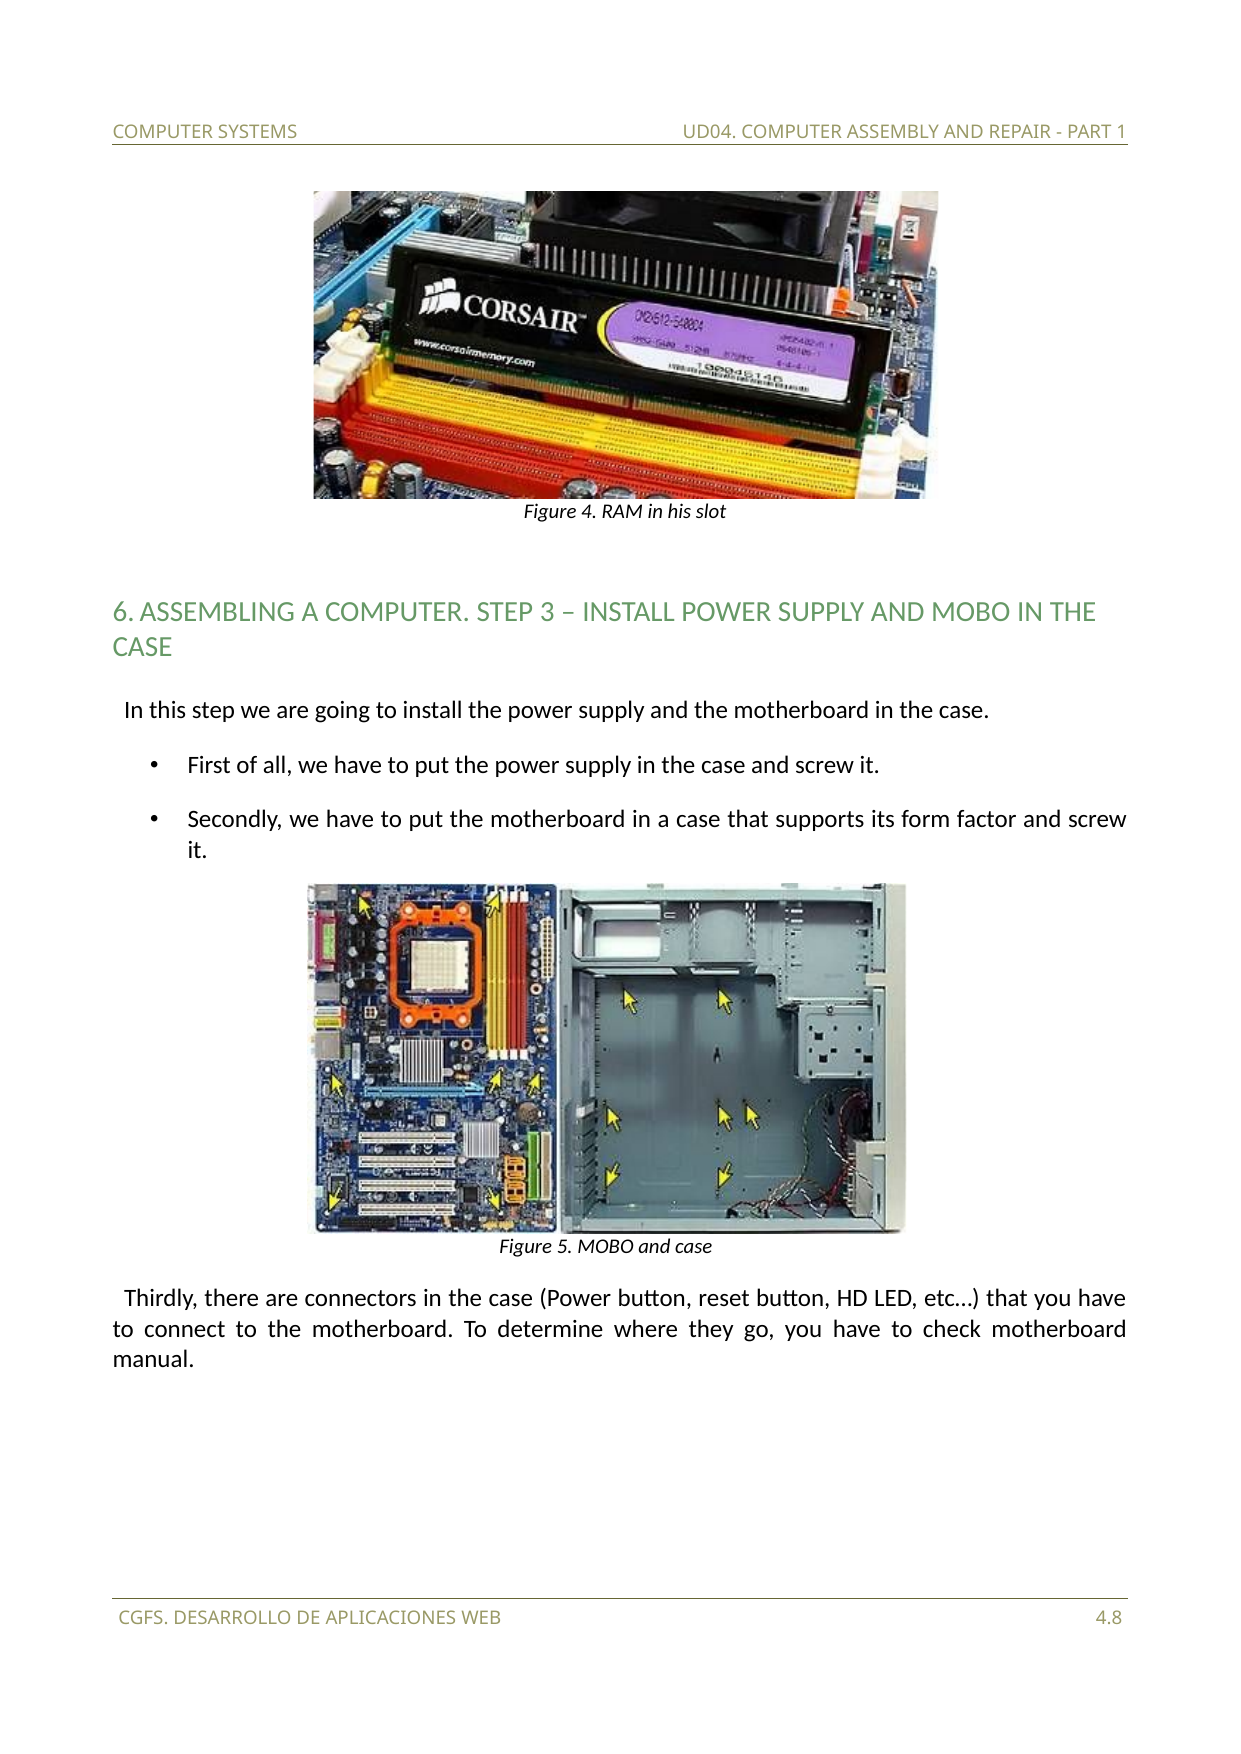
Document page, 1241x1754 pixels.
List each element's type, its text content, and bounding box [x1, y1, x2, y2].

text Figure 5. MOBO and case [307, 1234, 906, 1259]
text Figure 4. RAM in his slot [290, 499, 962, 524]
text In this step we are going to install the power supply and the motherboard in the case. [112, 694, 1128, 725]
list First of all, we have to put the power supply in the case and screw it. [150, 749, 1128, 779]
text Thirdly, there are connectors in the case (Power button, reset button, HD LED, etc…) that you have to connect to the motherboard. To determine where they go, you have to check motherboard manual. [112, 1234, 1128, 1374]
list Secondly, we have to put the motherboard in a case that supports its form factor and screw it. [150, 804, 1128, 865]
subtitle Assembling a computer. Step 3 – Install power supply and MOBO in the case [112, 593, 1128, 664]
picture [313, 191, 939, 499]
picture [307, 883, 907, 1234]
